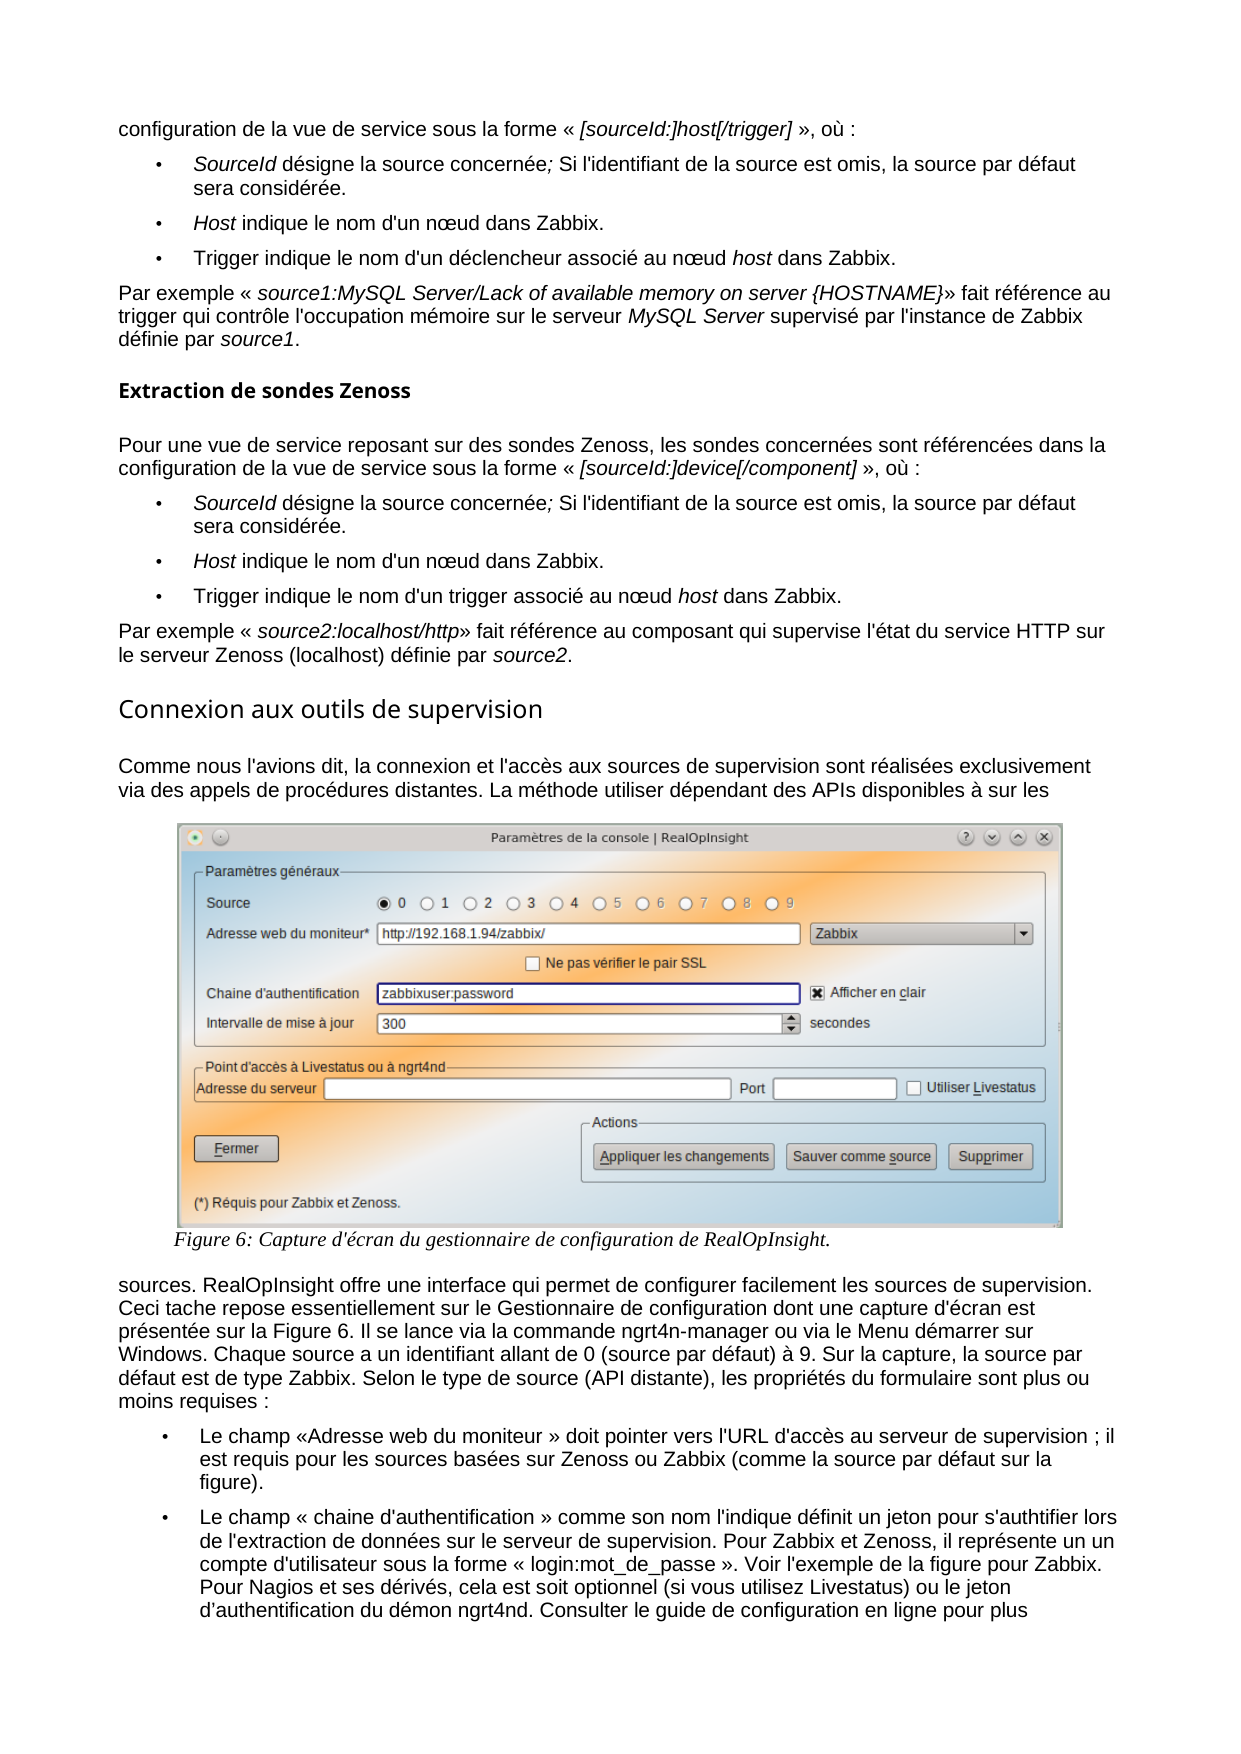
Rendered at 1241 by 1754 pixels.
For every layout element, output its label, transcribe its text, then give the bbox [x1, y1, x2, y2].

text Comme nous l'avions dit, la connexion et l'accès aux sources de supervision sont réalisées exclusivement via des appels de procédures distantes. La méthode utiliser dépendant des APIs disponibles à sur les sources. RealOpInsight offre une interface qui permet de configurer facilement les sources de supervision. Ceci tache repose essentiellement sur le Gestionnaire de configuration dont une capture d'écran est présentée sur la Figure 6. Il se lance via la commande ngrt4n-manager ou via le Menu démarrer sur Windows. Chaque source a un identifiant allant de 0 (source par défaut) à 9. Sur la capture, la source par défaut est de type Zabbix. Selon le type de source (API distante), les propriétés du formulaire sont plus ou moins requises : [118, 755, 1122, 1413]
text Figure 6: Capture d'écran du gestionnaire de configuration de RealOpInsight. [173, 1228, 1067, 1251]
text configuration de la vue de service sous la forme « [sourceId:]host[/trigger] », où : [118, 118, 1122, 141]
list Trigger indique le nom d'un trigger associé au nœud host dans Zabbix. [156, 585, 1122, 608]
subtitle Extraction de sondes Zenoss [118, 376, 1122, 404]
list Trigger indique le nom d'un déclencheur associé au nœud host dans Zabbix. [156, 246, 1122, 269]
list Host indique le nom d'un nœud dans Zabbix. [156, 550, 1122, 573]
picture [177, 823, 1063, 1228]
text Pour une vue de service reposant sur des sondes Zenoss, les sondes concernées sont référencées dans la configuration de la vue de service sous la forme « [sourceId:]device[/component] », où : [118, 434, 1122, 480]
list SourceId désigne la source concernée; Si l'identifiant de la source est omis, la source par défaut sera considérée. [156, 492, 1122, 538]
text Par exemple « source2:localhost/http» fait référence au composant qui supervise l'état du service HTTP sur le serveur Zenoss (localhost) définie par source2. [118, 620, 1122, 667]
list Le champ « chaine d'authentification » comme son nom l'indique définit un jeton pour s'authtifier lors de l'extraction de données sur le serveur de supervision. Pour Zabbix et Zenoss, il représente un un compte d'utilisateur sous la forme « login:mot_de_passe ». Voir l'exemple de la figure pour Zabbix. Pour Nagios et ses dérivés, cela est soit optionnel (si vous utilisez Livestatus) ou le jeton d’authentification du démon ngrt4nd. Consulter le guide de configuration en ligne pour plus [162, 1506, 1122, 1622]
list SourceId désigne la source concernée; Si l'identifiant de la source est omis, la source par défaut sera considérée. [156, 153, 1122, 199]
text Par exemple « source1:MySQL Server/Lack of available memory on server {HOSTNAME}» fait référence au trigger qui contrôle l'occupation mémoire sur le serveur MySQL Server supervisé par l'instance de Zabbix définie par source1. [118, 281, 1122, 351]
list Le champ «Adresse web du moniteur » doit pointer vers l'URL d'accès au serveur de supervision ; il est requis pour les sources basées sur Zenoss ou Zabbix (comme la source par défaut sur la figure). [162, 1424, 1122, 1494]
list Host indique le nom d'un nœud dans Zabbix. [156, 211, 1122, 234]
subtitle Connexion aux outils de supervision [118, 692, 1122, 726]
